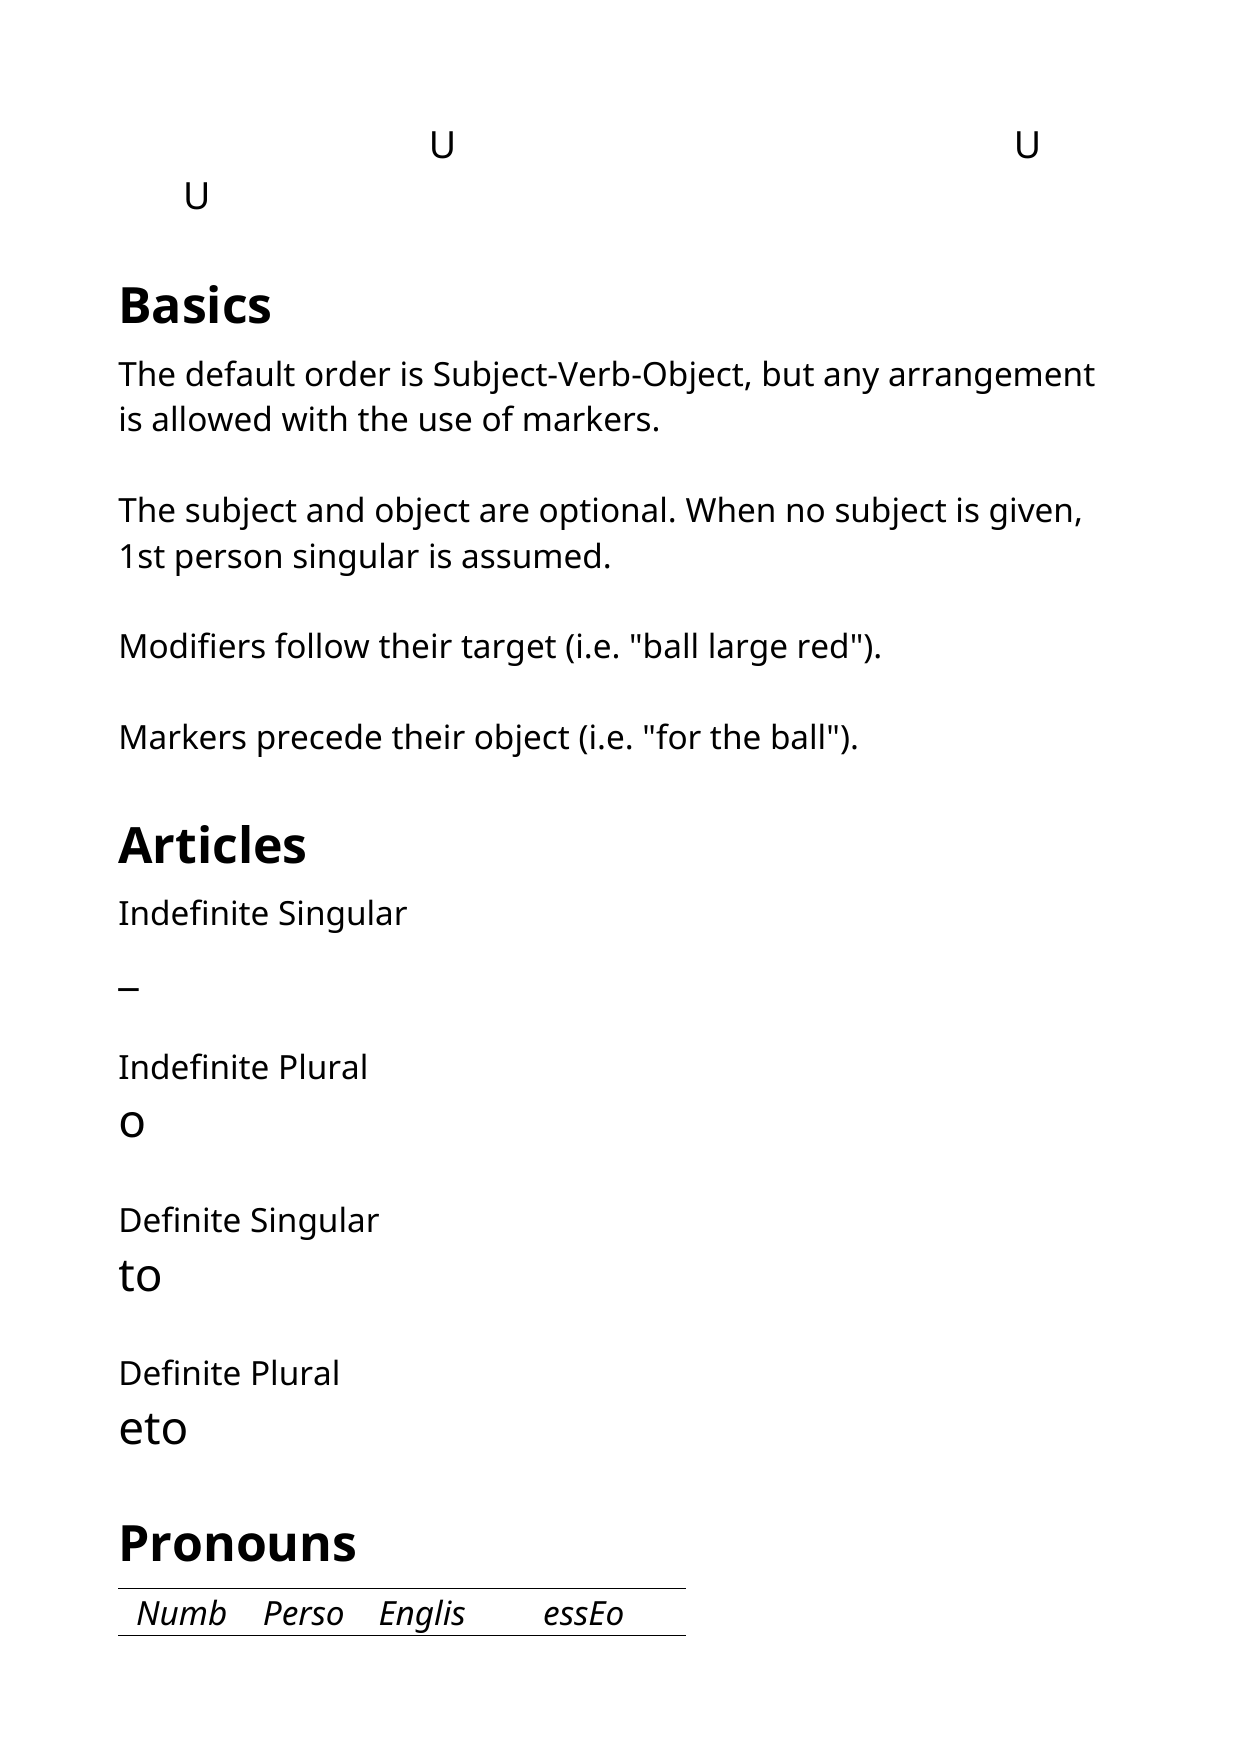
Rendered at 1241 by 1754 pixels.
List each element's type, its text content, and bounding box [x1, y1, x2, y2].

text o [118, 1089, 1122, 1151]
subtitle Basics [118, 270, 1122, 338]
subtitle Articles [118, 809, 1122, 878]
text to [118, 1242, 1122, 1304]
table_header Perso [248, 1589, 363, 1635]
text Indefinite Singular [118, 890, 1122, 936]
table_header essEo [485, 1589, 686, 1635]
text The default order is Subject-Verb-Object, but any arrangement is allowed with the use of markers. [118, 351, 1122, 442]
text The subject and object are optional. When no subject is given, 1st person singular is assumed. [118, 487, 1122, 578]
table_header Numb [118, 1589, 248, 1635]
text Markers precede their object (i.e. "for the ball"). [118, 714, 1122, 759]
text Modifiers follow their target (i.e. "ball large red"). [118, 623, 1122, 669]
table_header Englis [363, 1589, 485, 1635]
text _ [118, 936, 1122, 998]
text Indefinite Plural [118, 1043, 1122, 1089]
subtitle Pronouns [118, 1508, 1122, 1576]
text Definite Singular [118, 1197, 1122, 1242]
text eto [118, 1395, 1122, 1458]
text Definite Plural [118, 1350, 1122, 1395]
text pasen? Zu, "nel krUs pasen." tan vOsO pru etu sE. sUnu OkrUs eru pasen. tan vOs os etu sE un anu doks. [118, 118, 1122, 220]
